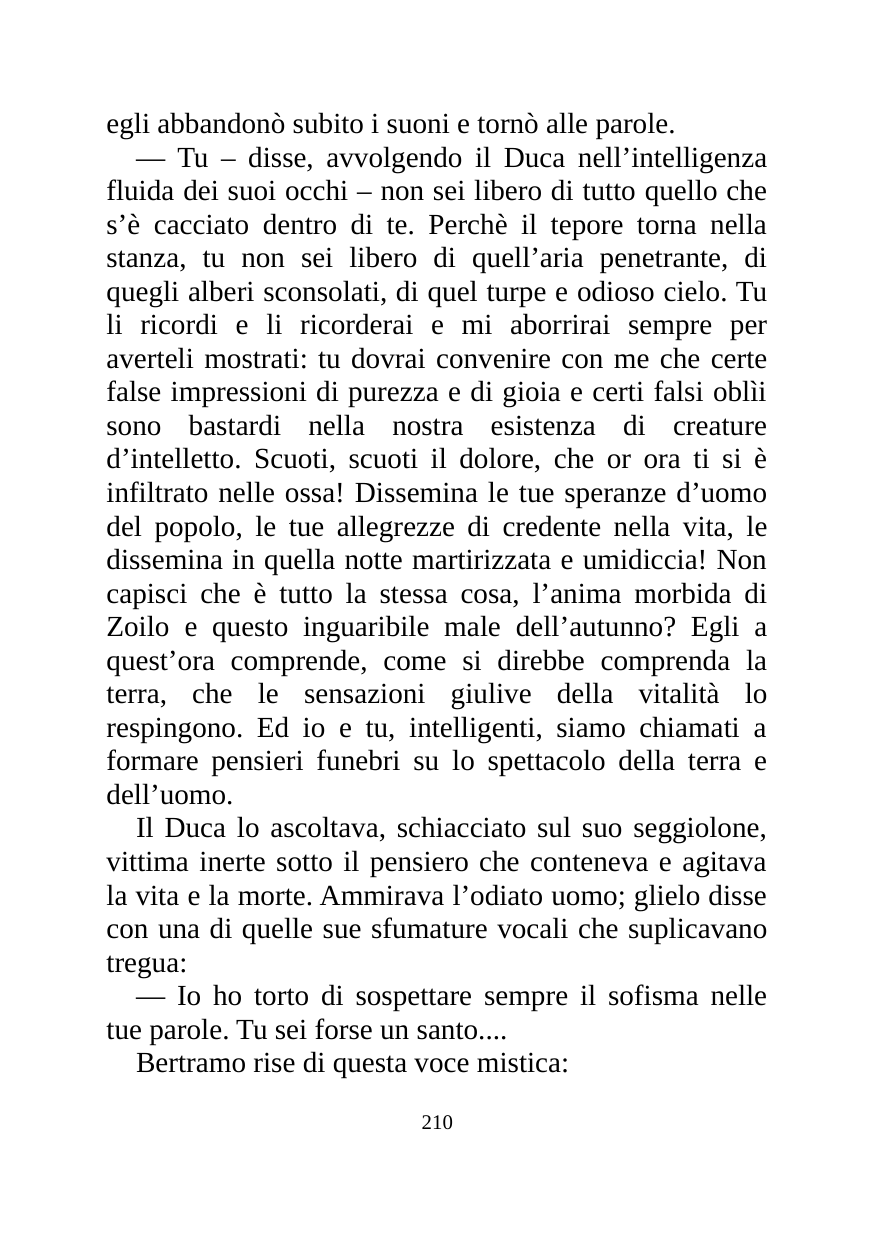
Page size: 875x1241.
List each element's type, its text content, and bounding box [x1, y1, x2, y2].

text egli abbandonò subito i suoni e tornò alle parole. [106, 106, 768, 140]
text — Io ho torto di sospettare sempre il sofisma nelle tue parole. Tu sei forse un santo.... [106, 978, 768, 1045]
text — Tu – disse, avvolgendo il Duca nell’intelligenza fluida dei suoi occhi – non sei libero di tutto quello che s’è cacciato dentro di te. Perchè il tepore torna nella stanza, tu non sei libero di quell’aria penetrante, di quegli alberi sconsolati, di quel turpe e odioso cielo. Tu li ricordi e li ricorderai e mi aborrirai sempre per averteli mostrati: tu dovrai convenire con me che certe false impressioni di purezza e di gioia e certi falsi oblìi sono bastardi nella nostra esistenza di creature d’intelletto. Scuoti, scuoti il dolore, che or ora ti si è infiltrato nelle ossa! Dissemina le tue speranze d’uomo del popolo, le tue allegrezze di credente nella vita, le dissemina in quella notte martirizzata e umidiccia! Non capisci che è tutto la stessa cosa, l’anima morbida di Zoilo e questo inguaribile male dell’autunno? Egli a quest’ora comprende, come si direbbe comprenda la terra, che le sensazioni giulive della vitalità lo respingono. Ed io e tu, intelligenti, siamo chiamati a formare pensieri funebri su lo spettacolo della terra e dell’uomo. [106, 140, 768, 811]
text Il Duca lo ascoltava, schiacciato sul suo seggiolone, vittima inerte sotto il pensiero che conteneva e agitava la vita e la morte. Ammirava l’odiato uomo; glielo disse con una di quelle sue sfumature vocali che suplicavano tregua: [106, 811, 768, 978]
text Bertramo rise di questa voce mistica: [106, 1045, 768, 1079]
